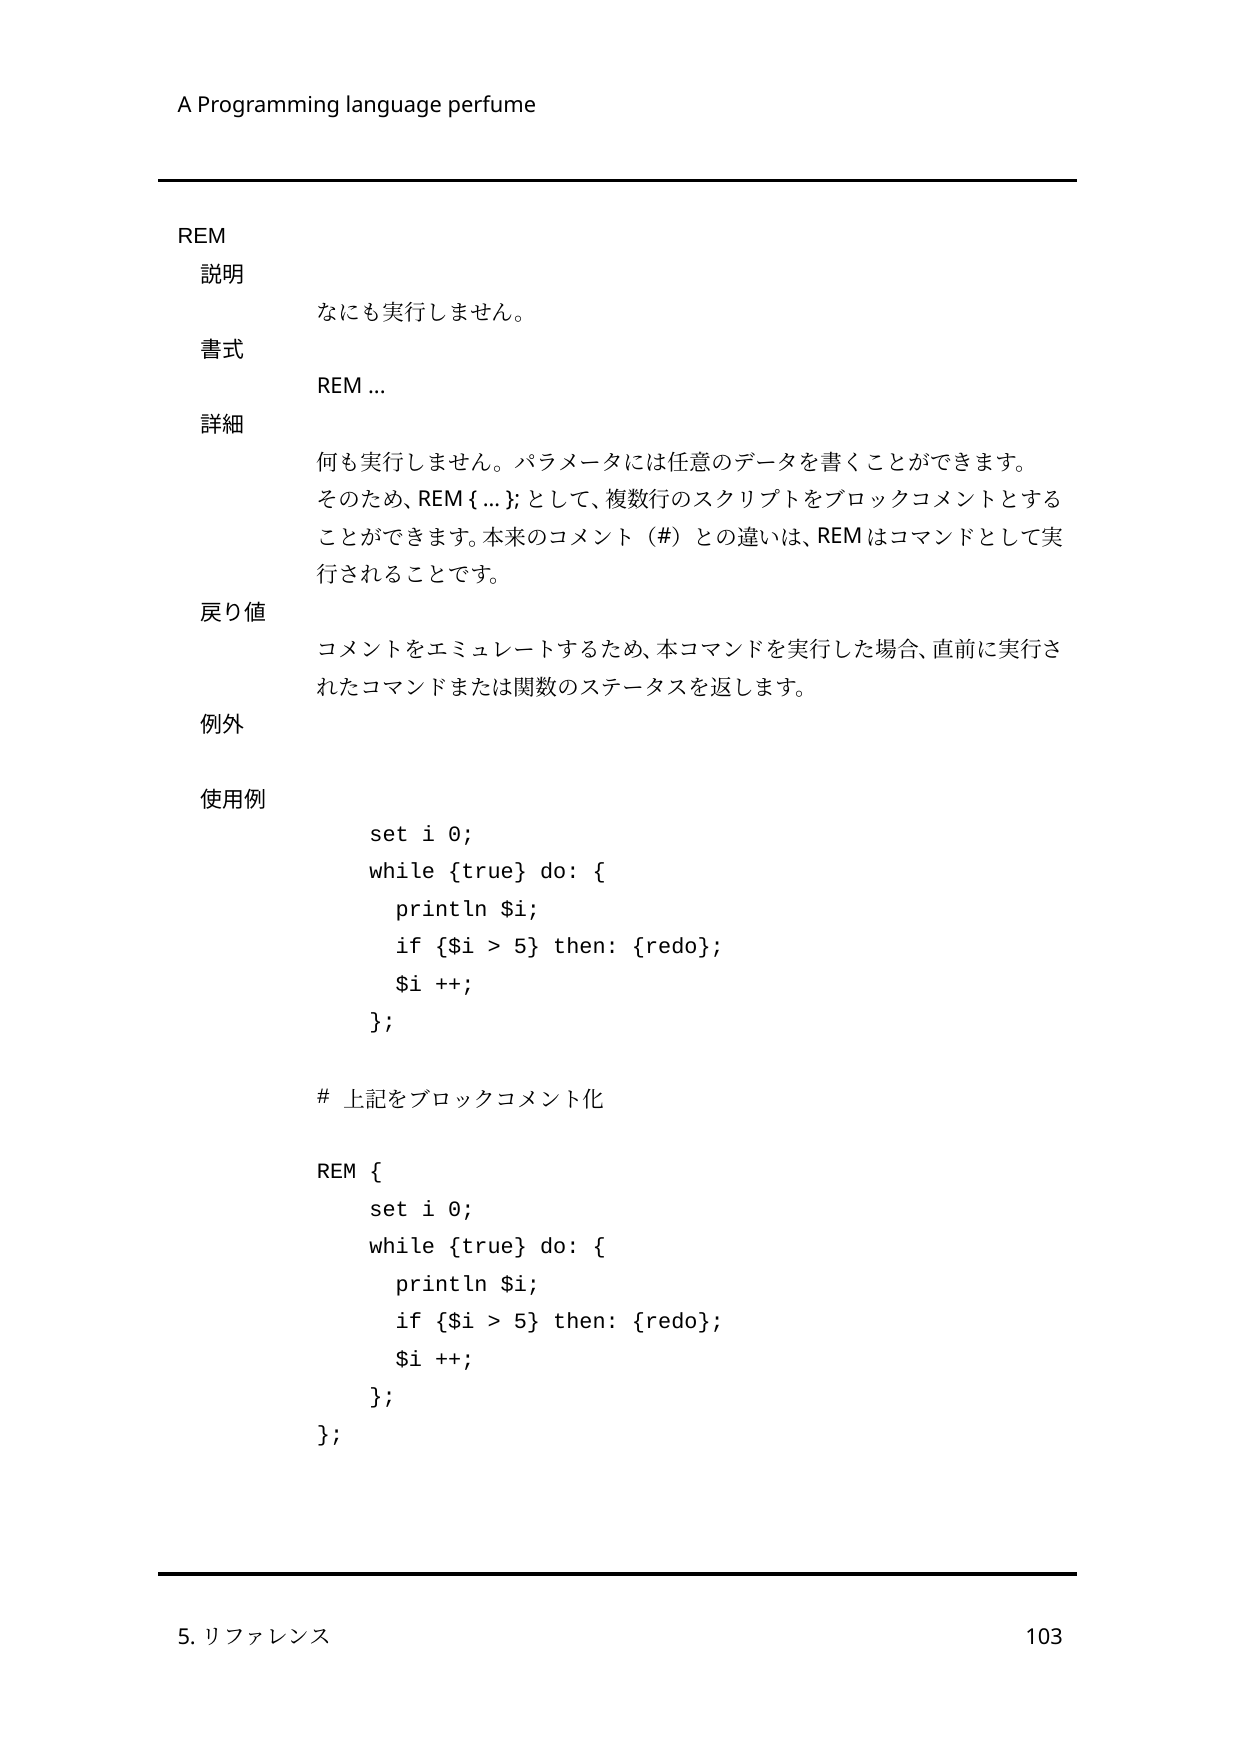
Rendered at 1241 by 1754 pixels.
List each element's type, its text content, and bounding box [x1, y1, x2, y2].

table_cell 戻り値 [200, 592, 317, 704]
table_cell 何も実行しません。パラメータには任意のデータを書くことができます。 そのため、REM { … }; として、複数行のスクリプトをブロックコメントとすることができます。本来のコメント（#）との違いは、REMはコマンドとして実行されることです。 [317, 404, 1063, 592]
table_header 説明 [200, 254, 317, 329]
table_cell 書式 [200, 329, 317, 404]
subtitle REM [177, 217, 1063, 254]
table_cell REM ... [317, 329, 1063, 404]
table_header なにも実行しません。 [317, 254, 1063, 329]
table_cell 使用例 [200, 779, 317, 1454]
table_cell コメントをエミュレートするため、本コマンドを実行した場合、直前に実行されたコマンドまたは関数のステータスを返します。 [317, 592, 1063, 704]
table_cell 詳細 [200, 404, 317, 592]
table_cell 例外 [200, 704, 317, 779]
table_cell set i 0; while {true} do: { println $i; if {$i > 5} then: {redo}; $i ++; }; # 上記をブロックコメント化 REM { set i 0; while {true} do: { println $i; if {$i > 5} then: {redo}; $i ++; }; }; [317, 779, 1063, 1454]
table_cell [317, 704, 1063, 779]
